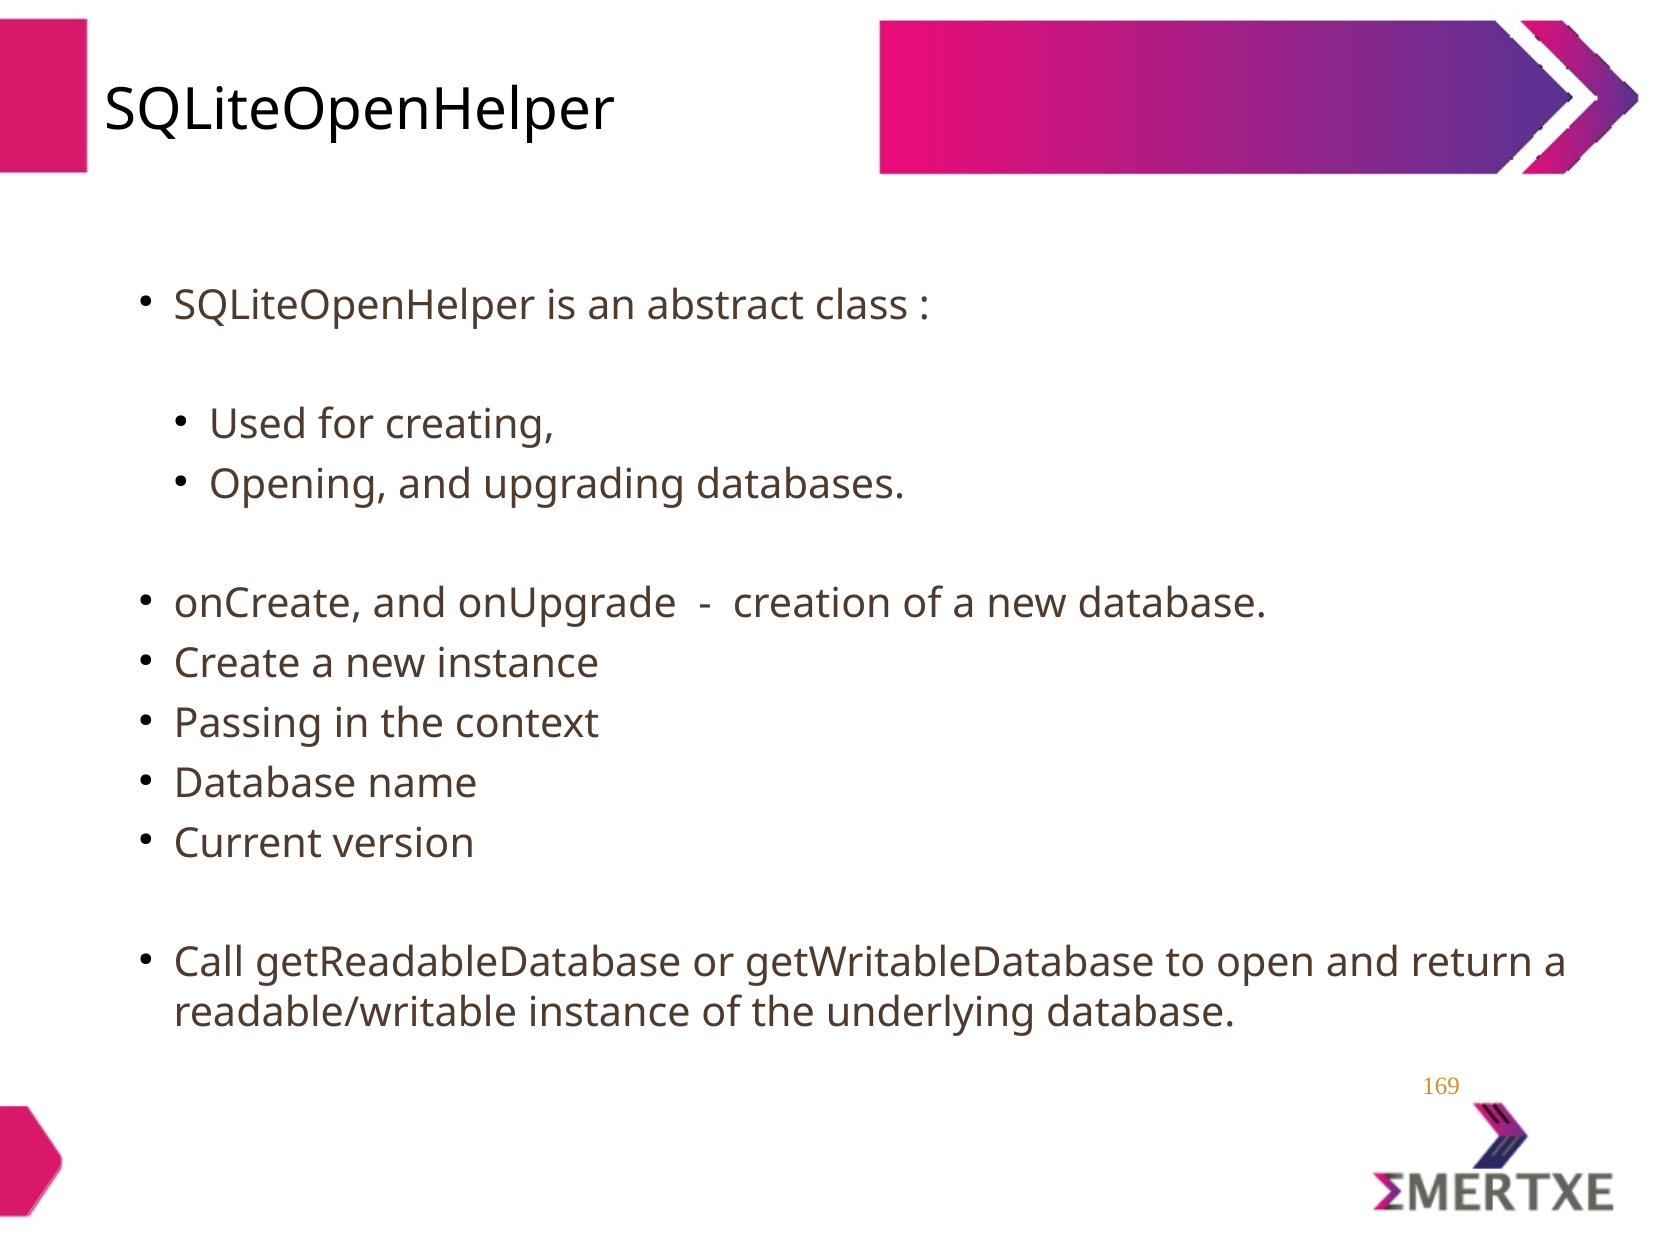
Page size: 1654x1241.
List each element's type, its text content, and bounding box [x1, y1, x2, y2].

picture [0, 0, 1654, 1241]
text_box SQLiteOpenHelper [90, 60, 841, 211]
list SQLiteOpenHelper is an abstract class : Used for creating, Opening, and upgrading databases. onCreate, and onUpgrade - creation of a new database. Create a new instance Passing in the context Database name Current version Call getReadableDatabase or getWritableDatabase to open and return a readable/writable instance of the underlying database. [123, 270, 1654, 1051]
text_box [1350, 1061, 1475, 1103]
